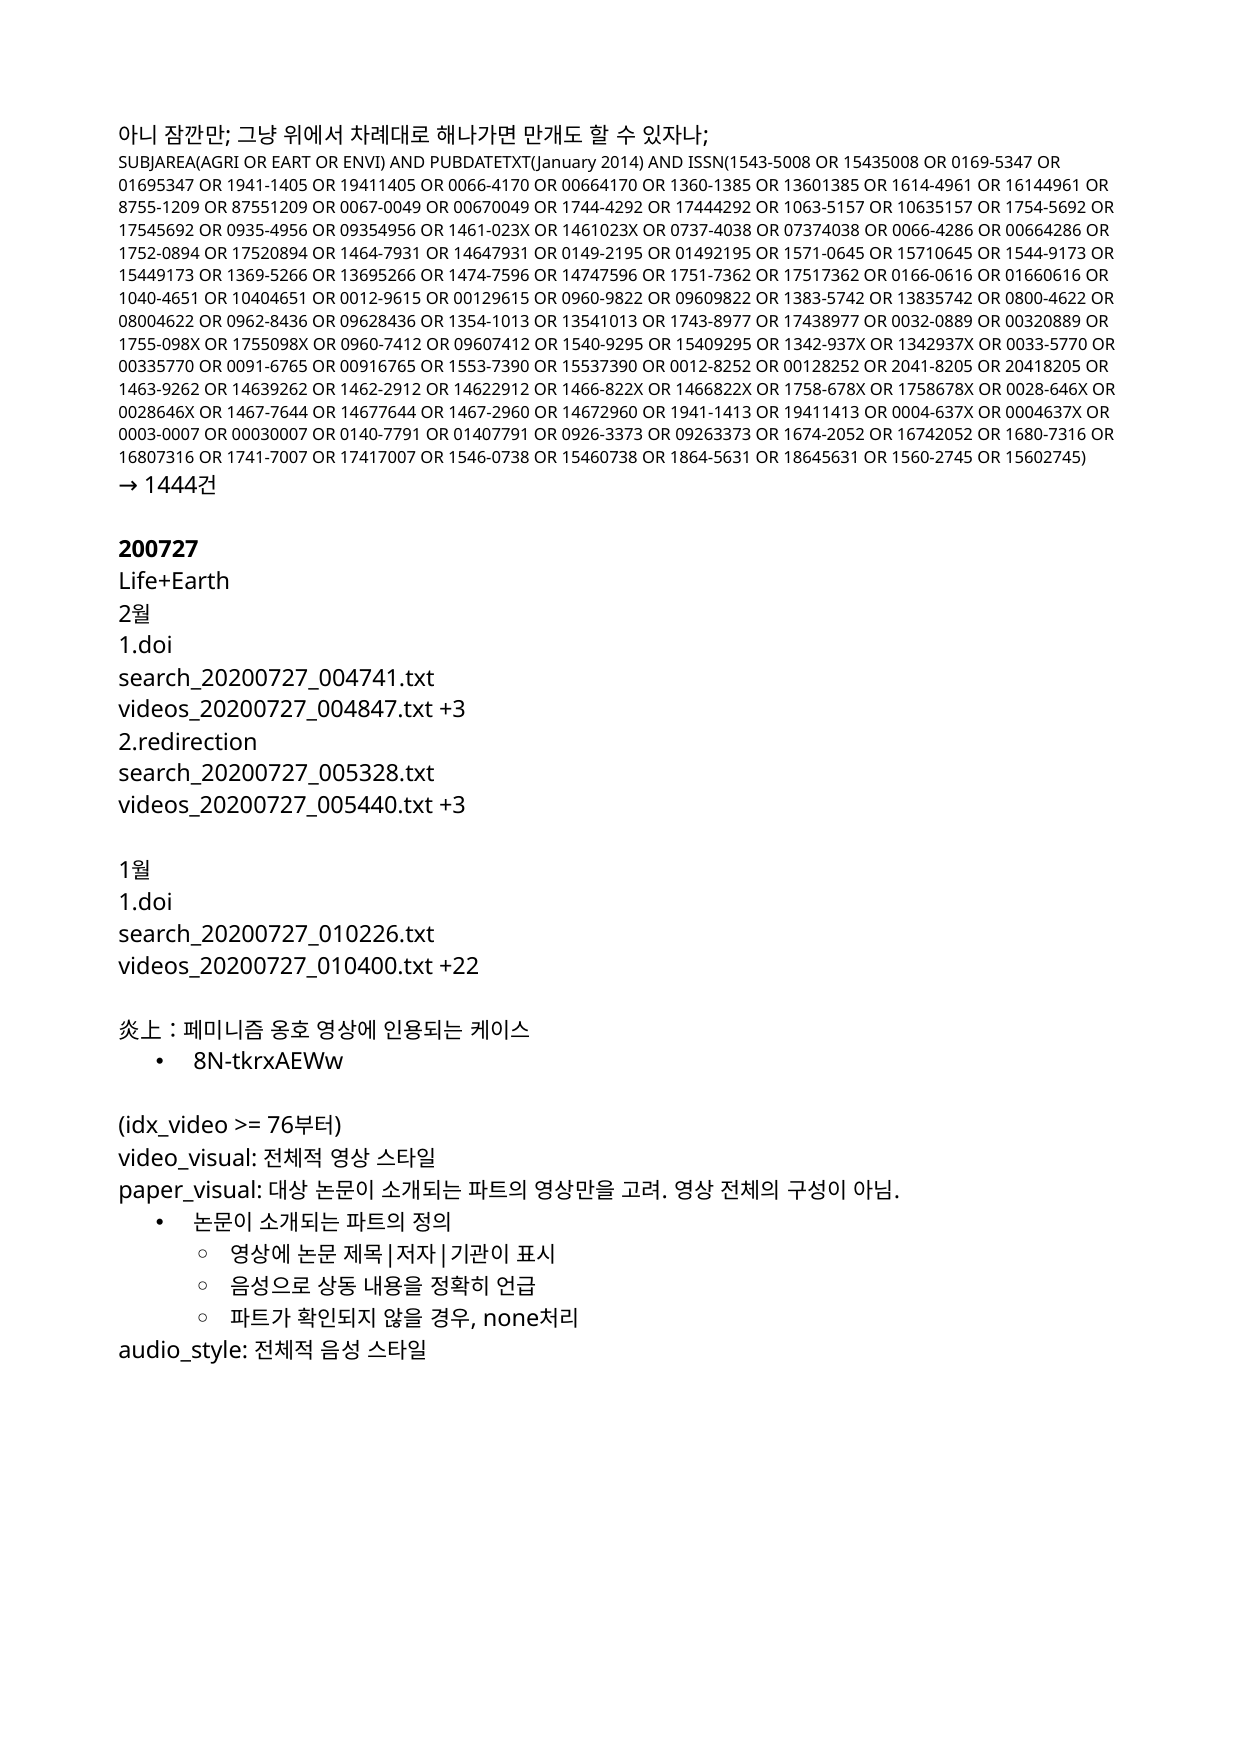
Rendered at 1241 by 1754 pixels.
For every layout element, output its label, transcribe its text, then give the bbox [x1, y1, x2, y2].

text 1.doi [118, 629, 1122, 661]
text videos_20200727_005440.txt +3 [118, 789, 1122, 821]
text search_20200727_005328.txt [118, 757, 1122, 789]
text 200727 [118, 533, 1122, 564]
text → 1444건 [118, 468, 1122, 501]
text 炎上：페미니즘 옹호 영상에 인용되는 케이스 [118, 1013, 1122, 1044]
list 8N-tkrxAEWw [156, 1044, 1122, 1077]
text (idx_video >= 76부터) [118, 1108, 1122, 1141]
text SUBJAREA(AGRI OR EART OR ENVI) AND PUBDATETXT(January 2014) AND ISSN(1543-5008 OR 15435008 OR 0169-5347 OR 01695347 OR 1941-1405 OR 19411405 OR 0066-4170 OR 00664170 OR 1360-1385 OR 13601385 OR 1614-4961 OR 16144961 OR 8755-1209 OR 87551209 OR 0067-0049 OR 00670049 OR 1744-4292 OR 17444292 OR 1063-5157 OR 10635157 OR 1754-5692 OR 17545692 OR 0935-4956 OR 09354956 OR 1461-023X OR 1461023X OR 0737-4038 OR 07374038 OR 0066-4286 OR 00664286 OR 1752-0894 OR 17520894 OR 1464-7931 OR 14647931 OR 0149-2195 OR 01492195 OR 1571-0645 OR 15710645 OR 1544-9173 OR 15449173 OR 1369-5266 OR 13695266 OR 1474-7596 OR 14747596 OR 1751-7362 OR 17517362 OR 0166-0616 OR 01660616 OR 1040-4651 OR 10404651 OR 0012-9615 OR 00129615 OR 0960-9822 OR 09609822 OR 1383-5742 OR 13835742 OR 0800-4622 OR 08004622 OR 0962-8436 OR 09628436 OR 1354-1013 OR 13541013 OR 1743-8977 OR 17438977 OR 0032-0889 OR 00320889 OR 1755-098X OR 1755098X OR 0960-7412 OR 09607412 OR 1540-9295 OR 15409295 OR 1342-937X OR 1342937X OR 0033-5770 OR 00335770 OR 0091-6765 OR 00916765 OR 1553-7390 OR 15537390 OR 0012-8252 OR 00128252 OR 2041-8205 OR 20418205 OR 1463-9262 OR 14639262 OR 1462-2912 OR 14622912 OR 1466-822X OR 1466822X OR 1758-678X OR 1758678X OR 0028-646X OR 0028646X OR 1467-7644 OR 14677644 OR 1467-2960 OR 14672960 OR 1941-1413 OR 19411413 OR 0004-637X OR 0004637X OR 0003-0007 OR 00030007 OR 0140-7791 OR 01407791 OR 0926-3373 OR 09263373 OR 1674-2052 OR 16742052 OR 1680-7316 OR 16807316 OR 1741-7007 OR 17417007 OR 1546-0738 OR 15460738 OR 1864-5631 OR 18645631 OR 1560-2745 OR 15602745) [118, 150, 1122, 468]
text 아니 잠깐만; 그냥 위에서 차례대로 해나가면 만개도 할 수 있자나; [118, 118, 1122, 150]
list 파트가 확인되지 않을 경우, none처리 [193, 1301, 1122, 1333]
text paper_visual: 대상 논문이 소개되는 파트의 영상만을 고려. 영상 전체의 구성이 아님. [118, 1173, 1122, 1205]
list 음성으로 상동 내용을 정확히 언급 [193, 1269, 1122, 1301]
text audio_style: 전체적 음성 스타일 [118, 1333, 1122, 1366]
text Life+Earth [118, 564, 1122, 597]
list 논문이 소개되는 파트의 정의 [156, 1205, 1122, 1237]
text search_20200727_010226.txt [118, 917, 1122, 949]
text 1월 [118, 853, 1122, 885]
text videos_20200727_004847.txt +3 [118, 693, 1122, 725]
text 1.doi [118, 885, 1122, 917]
text search_20200727_004741.txt [118, 661, 1122, 693]
text 2.redirection [118, 725, 1122, 757]
text video_visual: 전체적 영상 스타일 [118, 1141, 1122, 1173]
text 2월 [118, 597, 1122, 629]
list 영상에 논문 제목|저자|기관이 표시 [193, 1237, 1122, 1269]
text videos_20200727_010400.txt +22 [118, 949, 1122, 981]
